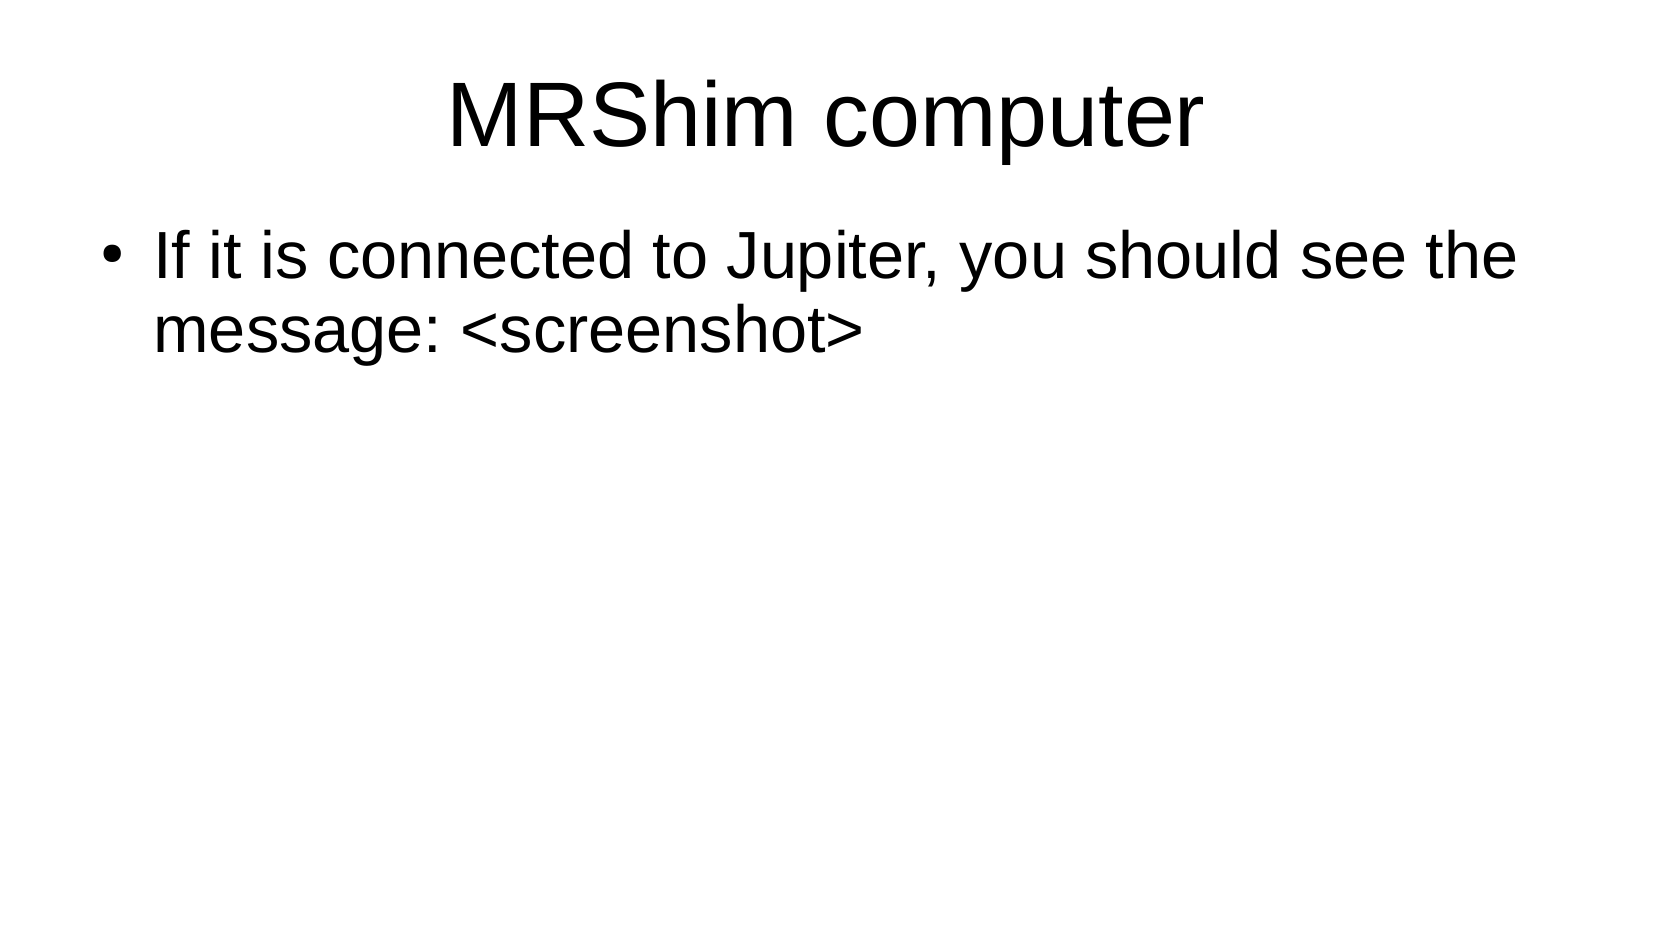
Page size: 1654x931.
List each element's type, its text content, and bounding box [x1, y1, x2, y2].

list If it is connected to Jupiter, you should see the message: <screenshot> [82, 217, 1571, 758]
title MRShim computer [82, 37, 1571, 193]
